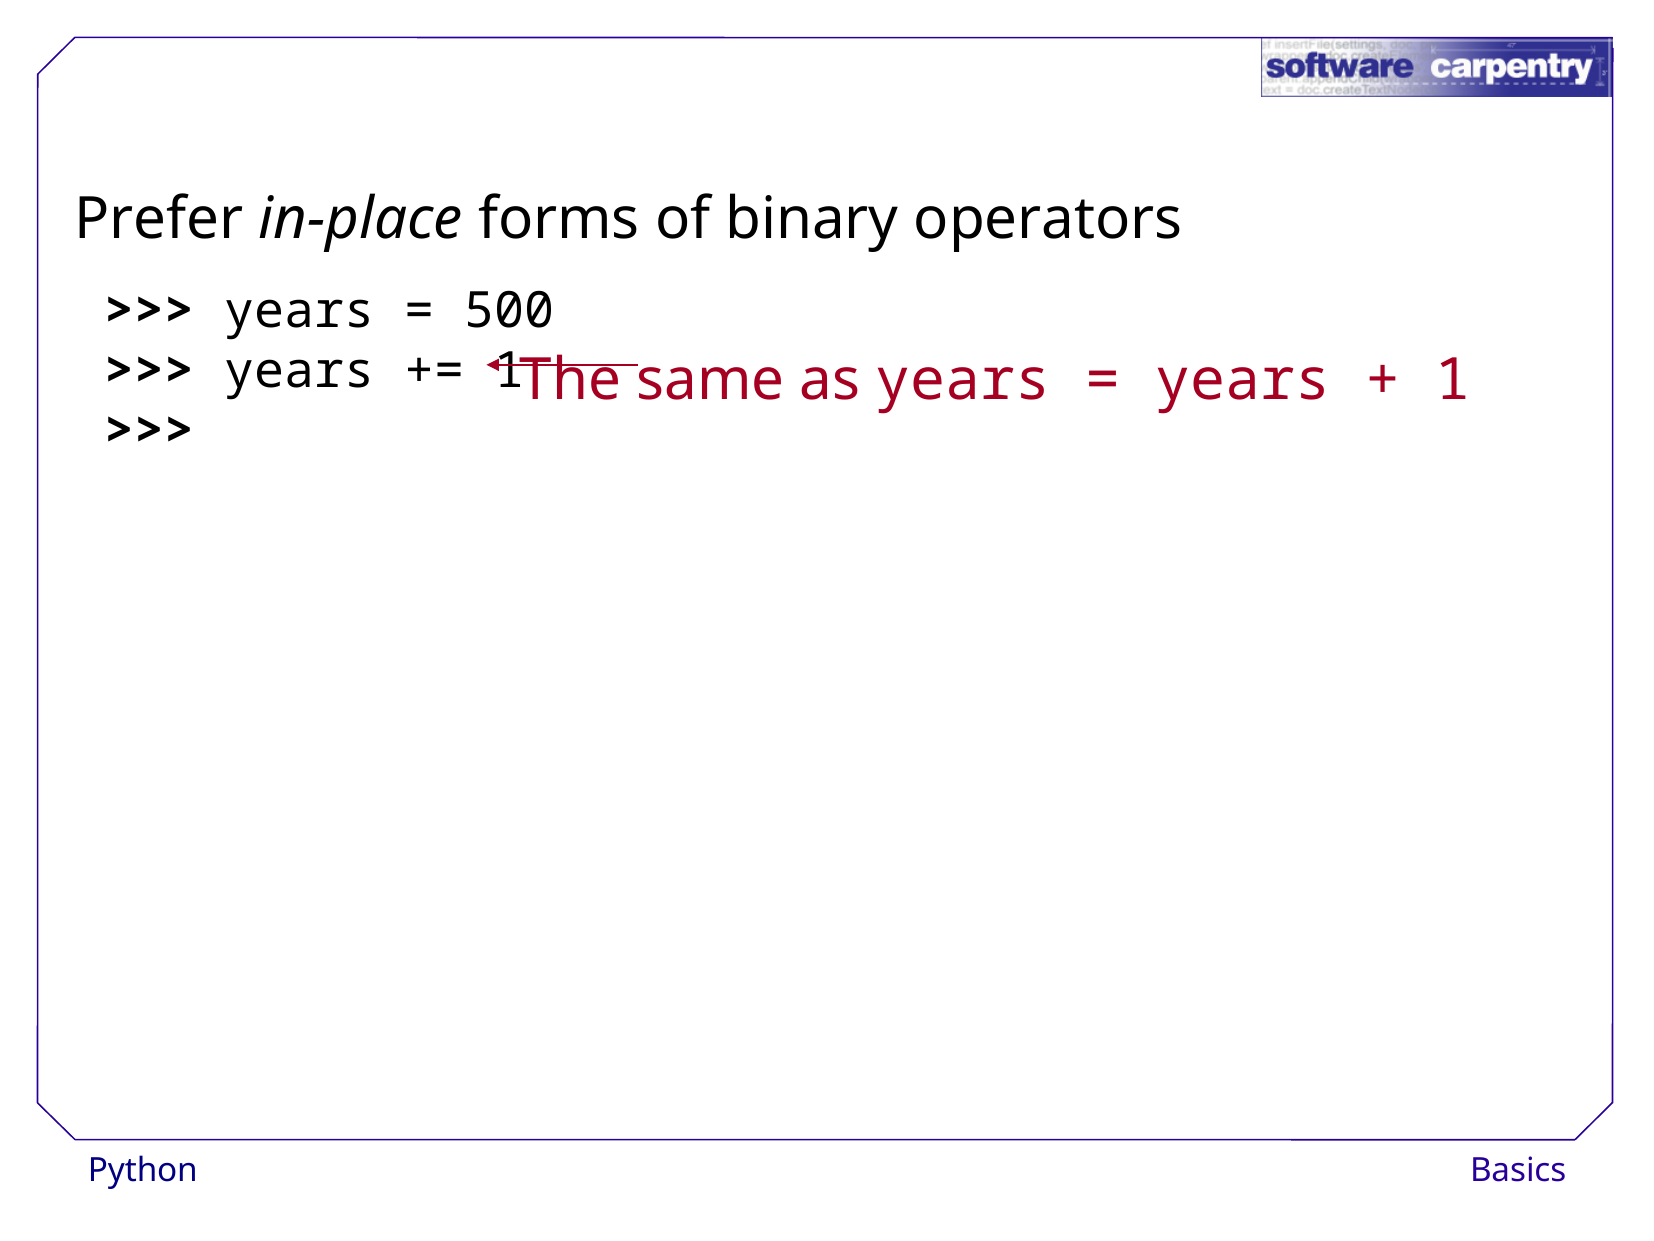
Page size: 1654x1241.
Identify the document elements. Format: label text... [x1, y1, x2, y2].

text_box Prefer in-place forms of binary operators [59, 138, 1348, 259]
text_box >>> years = 500 >>> years += 1 >>> [89, 270, 1517, 866]
picture [1261, 39, 1613, 97]
text_box The same as years = years + 1 [505, 298, 1636, 420]
